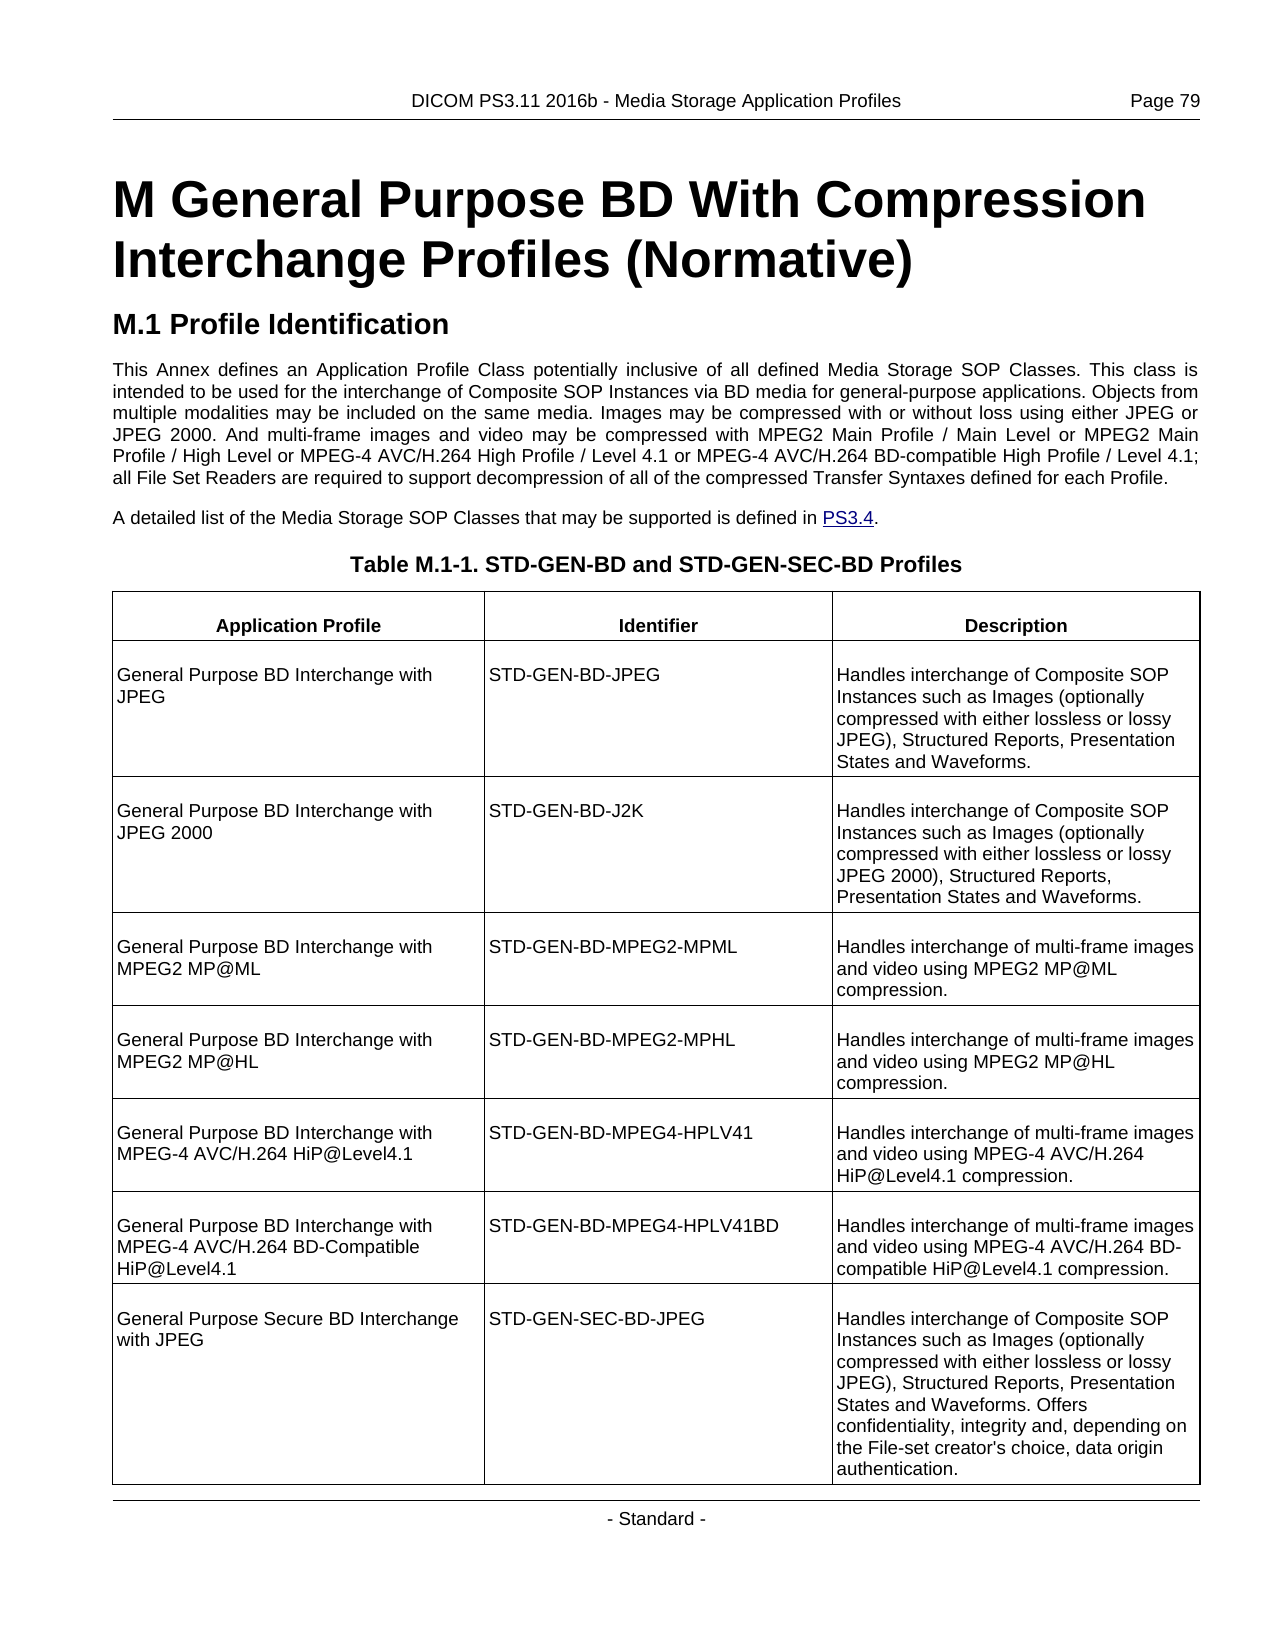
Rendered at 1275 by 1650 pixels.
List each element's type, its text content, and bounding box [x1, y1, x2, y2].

table_cell General Purpose BD Interchange with MPEG2 MP@HL [113, 1006, 484, 1098]
table_header Description [833, 592, 1199, 640]
table_header Application Profile [113, 592, 484, 640]
table_cell Handles interchange of multi-frame images and video using MPEG2 MP@HL compression. [833, 1006, 1199, 1098]
table_cell Handles interchange of multi-frame images and video using MPEG2 MP@ML compression. [833, 913, 1199, 1005]
table_cell STD-GEN-SEC-BD-JPEG [485, 1284, 832, 1484]
table_cell Handles interchange of multi-frame images and video using MPEG-4 AVC/H.264 HiP@Level4.1 compression. [833, 1099, 1199, 1191]
table_cell STD-GEN-BD-J2K [485, 777, 832, 912]
text M General Purpose BD With Compression Interchange Profiles (Normative) [112, 169, 1200, 288]
table_cell STD-GEN-BD-MPEG4-HPLV41BD [485, 1192, 832, 1283]
table_cell STD-GEN-BD-MPEG2-MPML [485, 913, 832, 1005]
text This Annex defines an Application Profile Class potentially inclusive of all defined Media Storage SOP Classes. This class is intended to be used for the interchange of Composite SOP Instances via BD media for general-purpose applications. Objects from multiple modalities may be included on the same media. Images may be compressed with or without loss using either JPEG or JPEG 2000. And multi-frame images and video may be compressed with MPEG2 Main Profile / Main Level or MPEG2 Main Profile / High Level or MPEG-4 AVC/H.264 High Profile / Level 4.1 or MPEG-4 AVC/H.264 BD-compatible High Profile / Level 4.1; all File Set Readers are required to support decompression of all of the compressed Transfer Syntaxes defined for each Profile. [112, 359, 1200, 488]
table_cell STD-GEN-BD-MPEG2-MPHL [485, 1006, 832, 1098]
table_cell General Purpose BD Interchange with MPEG-4 AVC/H.264 HiP@Level4.1 [113, 1099, 484, 1191]
table_cell STD-GEN-BD-MPEG4-HPLV41 [485, 1099, 832, 1191]
table_header Identifier [485, 592, 832, 640]
table_cell Handles interchange of Composite SOP Instances such as Images (optionally compressed with either lossless or lossy JPEG), Structured Reports, Presentation States and Waveforms. Offers confidentiality, integrity and, depending on the File-set creator's choice, data origin authentication. [833, 1284, 1199, 1484]
table_cell Handles interchange of Composite SOP Instances such as Images (optionally compressed with either lossless or lossy JPEG 2000), Structured Reports, Presentation States and Waveforms. [833, 777, 1199, 912]
table_cell General Purpose BD Interchange with JPEG 2000 [113, 777, 484, 912]
table_cell Handles interchange of Composite SOP Instances such as Images (optionally compressed with either lossless or lossy JPEG), Structured Reports, Presentation States and Waveforms. [833, 641, 1199, 776]
table_cell General Purpose BD Interchange with MPEG2 MP@ML [113, 913, 484, 1005]
table_cell General Purpose Secure BD Interchange with JPEG [113, 1284, 484, 1484]
table_cell General Purpose BD Interchange with JPEG [113, 641, 484, 776]
text A detailed list of the Media Storage SOP Classes that may be supported is defined in PS3.4. [112, 507, 1200, 529]
text M.1 Profile Identification [112, 307, 1200, 340]
table_cell STD-GEN-BD-JPEG [485, 641, 832, 776]
table_cell Handles interchange of multi-frame images and video using MPEG-4 AVC/H.264 BD-compatible HiP@Level4.1 compression. [833, 1192, 1199, 1283]
text Table M.1-1. STD-GEN-BD and STD-GEN-SEC-BD Profiles [112, 551, 1200, 577]
table_cell General Purpose BD Interchange with MPEG-4 AVC/H.264 BD-Compatible HiP@Level4.1 [113, 1192, 484, 1283]
